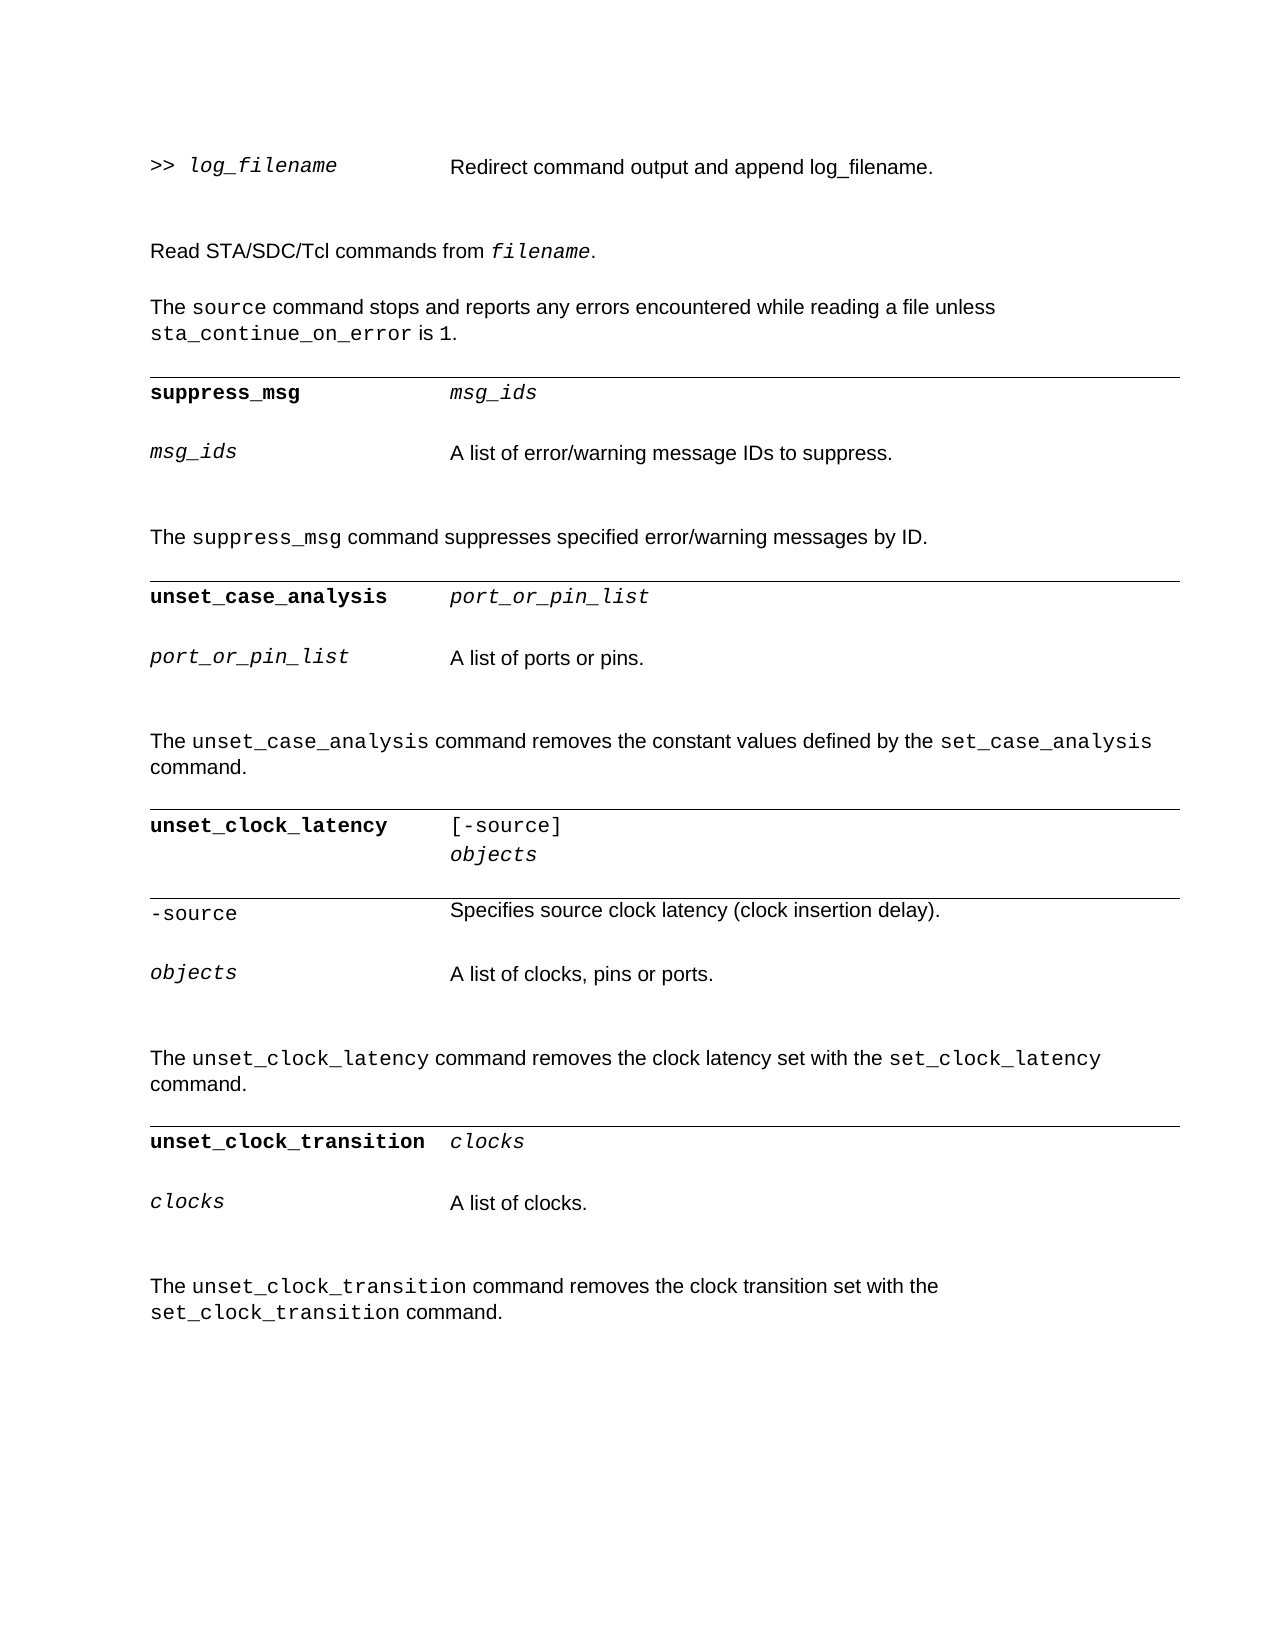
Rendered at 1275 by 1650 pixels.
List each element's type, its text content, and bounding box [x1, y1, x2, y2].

table_header unset_clock_transition [150, 1127, 450, 1185]
text The unset_clock_transition command removes the clock transition set with the set_clock_transition command. [150, 1274, 1180, 1326]
text The suppress_msg command suppresses specified error/warning messages by ID. [150, 525, 1180, 551]
table_header unset_case_analysis [150, 582, 450, 640]
text Read STA/SDC/Tcl commands from filename. [150, 239, 1180, 265]
text The unset_case_analysis command removes the constant values defined by the set_case_analysis command. [150, 729, 1180, 779]
text The source command stops and reports any errors encountered while reading a file unless sta_continue_on_error is 1. [150, 295, 1180, 347]
table_header unset_clock_latency [150, 810, 450, 898]
table_cell A list of clocks, pins or ports. [450, 957, 1180, 1016]
table_cell msg_ids [150, 436, 450, 495]
table_header port_or_pin_list [450, 582, 1180, 640]
table_cell A list of ports or pins. [450, 640, 1180, 699]
table_cell A list of error/warning message IDs to suppress. [450, 436, 1180, 495]
table_header clocks [450, 1127, 1180, 1185]
table_cell Redirect command output and append log_filename. [450, 150, 1180, 209]
table_cell >> log_filename [150, 150, 450, 209]
table_cell clocks [150, 1185, 450, 1244]
table_cell objects [150, 957, 450, 1016]
table_cell port_or_pin_list [150, 640, 450, 699]
table_cell Specifies source clock latency (clock insertion delay). [450, 899, 1180, 957]
table_header [-source] objects [450, 810, 1180, 898]
text The unset_clock_latency command removes the clock latency set with the set_clock_latency command. [150, 1046, 1180, 1096]
table_cell -source [150, 899, 450, 957]
table_cell A list of clocks. [450, 1185, 1180, 1244]
table_header suppress_msg [150, 378, 450, 436]
table_header msg_ids [450, 378, 1180, 436]
